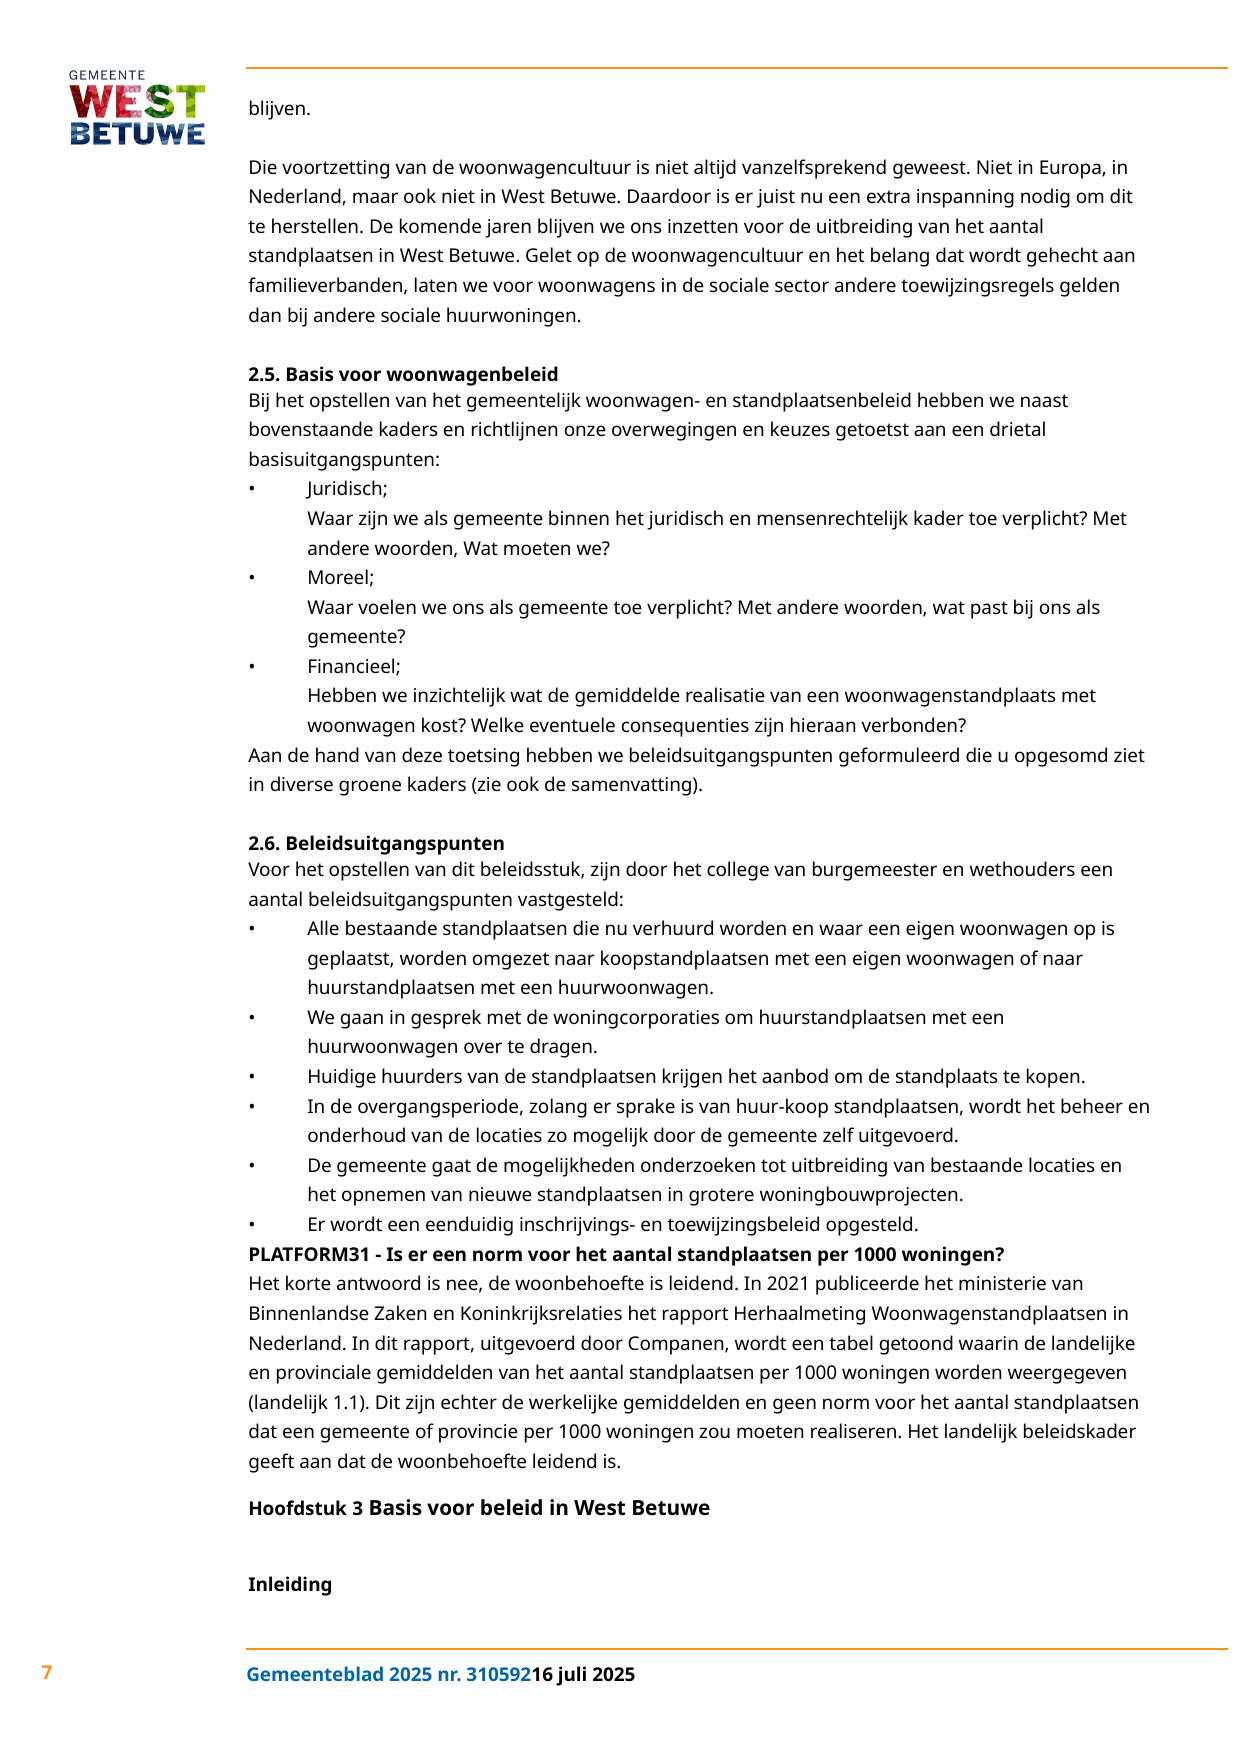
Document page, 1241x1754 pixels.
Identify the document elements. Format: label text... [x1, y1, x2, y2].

list Juridisch; [248, 476, 1152, 501]
list Hebben we inzichtelijk wat de gemiddelde realisatie van een woonwagenstandplaats met woonwagen kost? Welke eventuele consequenties zijn hieraan verbonden? [248, 683, 1152, 738]
list Huidige huurders van de standplaatsen krijgen het aanbod om de standplaats te kopen. [248, 1063, 1152, 1089]
text Aan de hand van deze toetsing hebben we beleidsuitgangspunten geformuleerd die u opgesomd ziet in diverse groene kaders (zie ook de samenvatting). [248, 742, 1152, 797]
text Bij het opstellen van het gemeentelijk woonwagen- en standplaatsenbeleid hebben we naast bovenstaande kaders en richtlijnen onze overwegingen en keuzes getoetst aan een drietal basisuitgangspunten: [248, 387, 1152, 472]
list Moreel; [248, 564, 1152, 590]
text Voor het opstellen van dit beleidsstuk, zijn door het college van burgemeester en wethouders een aantal beleidsuitgangspunten vastgesteld: [248, 856, 1152, 912]
picture [41, 47, 231, 172]
list Waar zijn we als gemeente binnen het juridisch en mensenrechtelijk kader toe verplicht? Met andere woorden, Wat moeten we? [248, 505, 1152, 560]
text Die voortzetting van de woonwagencultuur is niet altijd vanzelfsprekend geweest. Niet in Europa, in Nederland, maar ook niet in West Betuwe. Daardoor is er juist nu een extra inspanning nodig om dit te herstellen. De komende jaren blijven we ons inzetten voor de uitbreiding van het aantal standplaatsen in West Betuwe. Gelet op de woonwagencultuur en het belang dat wordt gehecht aan familieverbanden, laten we voor woonwagens in de sociale sector andere toewijzingsregels gelden dan bij andere sociale huurwoningen. [248, 154, 1152, 328]
text Hoofdstuk 3 Basis voor beleid in West Betuwe [248, 1493, 1152, 1521]
list Financieel; [248, 653, 1152, 679]
list In de overgangsperiode, zolang er sprake is van huur-koop standplaatsen, wordt het beheer en onderhoud van de locaties zo mogelijk door de gemeente zelf uitgevoerd. [248, 1093, 1152, 1148]
text 2.5. Basis voor woonwagenbeleid [248, 361, 1152, 387]
list Alle bestaande standplaatsen die nu verhuurd worden en waar een eigen woonwagen op is geplaatst, worden omgezet naar koopstandplaatsen met een eigen woonwagen of naar huurstandplaatsen met een huurwoonwagen. [248, 915, 1152, 1000]
text 2.6. Beleidsuitgangspunten [248, 831, 1152, 856]
list Er wordt een eenduidig inschrijvings- en toewijzingsbeleid opgesteld. [248, 1211, 1152, 1237]
text blijven. [248, 95, 1152, 121]
list Waar voelen we ons als gemeente toe verplicht? Met andere woorden, wat past bij ons als gemeente? [248, 594, 1152, 649]
text Inleiding [248, 1571, 1152, 1596]
table_header PLATFORM31 - Is er een norm voor het aantal standplaatsen per 1000 woningen? Het korte antwoord is nee, de woonbehoefte is leidend. In 2021 publiceerde het ministerie van Binnenlandse Zaken en Koninkrijksrelaties het rapport Herhaalmeting Woonwagenstandplaatsen in Nederland. In dit rapport, uitgevoerd door Companen, wordt een tabel getoond waarin de landelijke en provinciale gemiddelden van het aantal standplaatsen per 1000 woningen worden weergegeven (landelijk 1.1). Dit zijn echter de werkelijke gemiddelden en geen norm voor het aantal standplaatsen dat een gemeente of provincie per 1000 woningen zou moeten realiseren. Het landelijk beleidskader geeft aan dat de woonbehoefte leidend is. [248, 1241, 1152, 1474]
list De gemeente gaat de mogelijkheden onderzoeken tot uitbreiding van bestaande locaties en het opnemen van nieuwe standplaatsen in grotere woningbouwprojecten. [248, 1152, 1152, 1207]
list We gaan in gesprek met de woningcorporaties om huurstandplaatsen met een huurwoonwagen over te dragen. [248, 1004, 1152, 1059]
